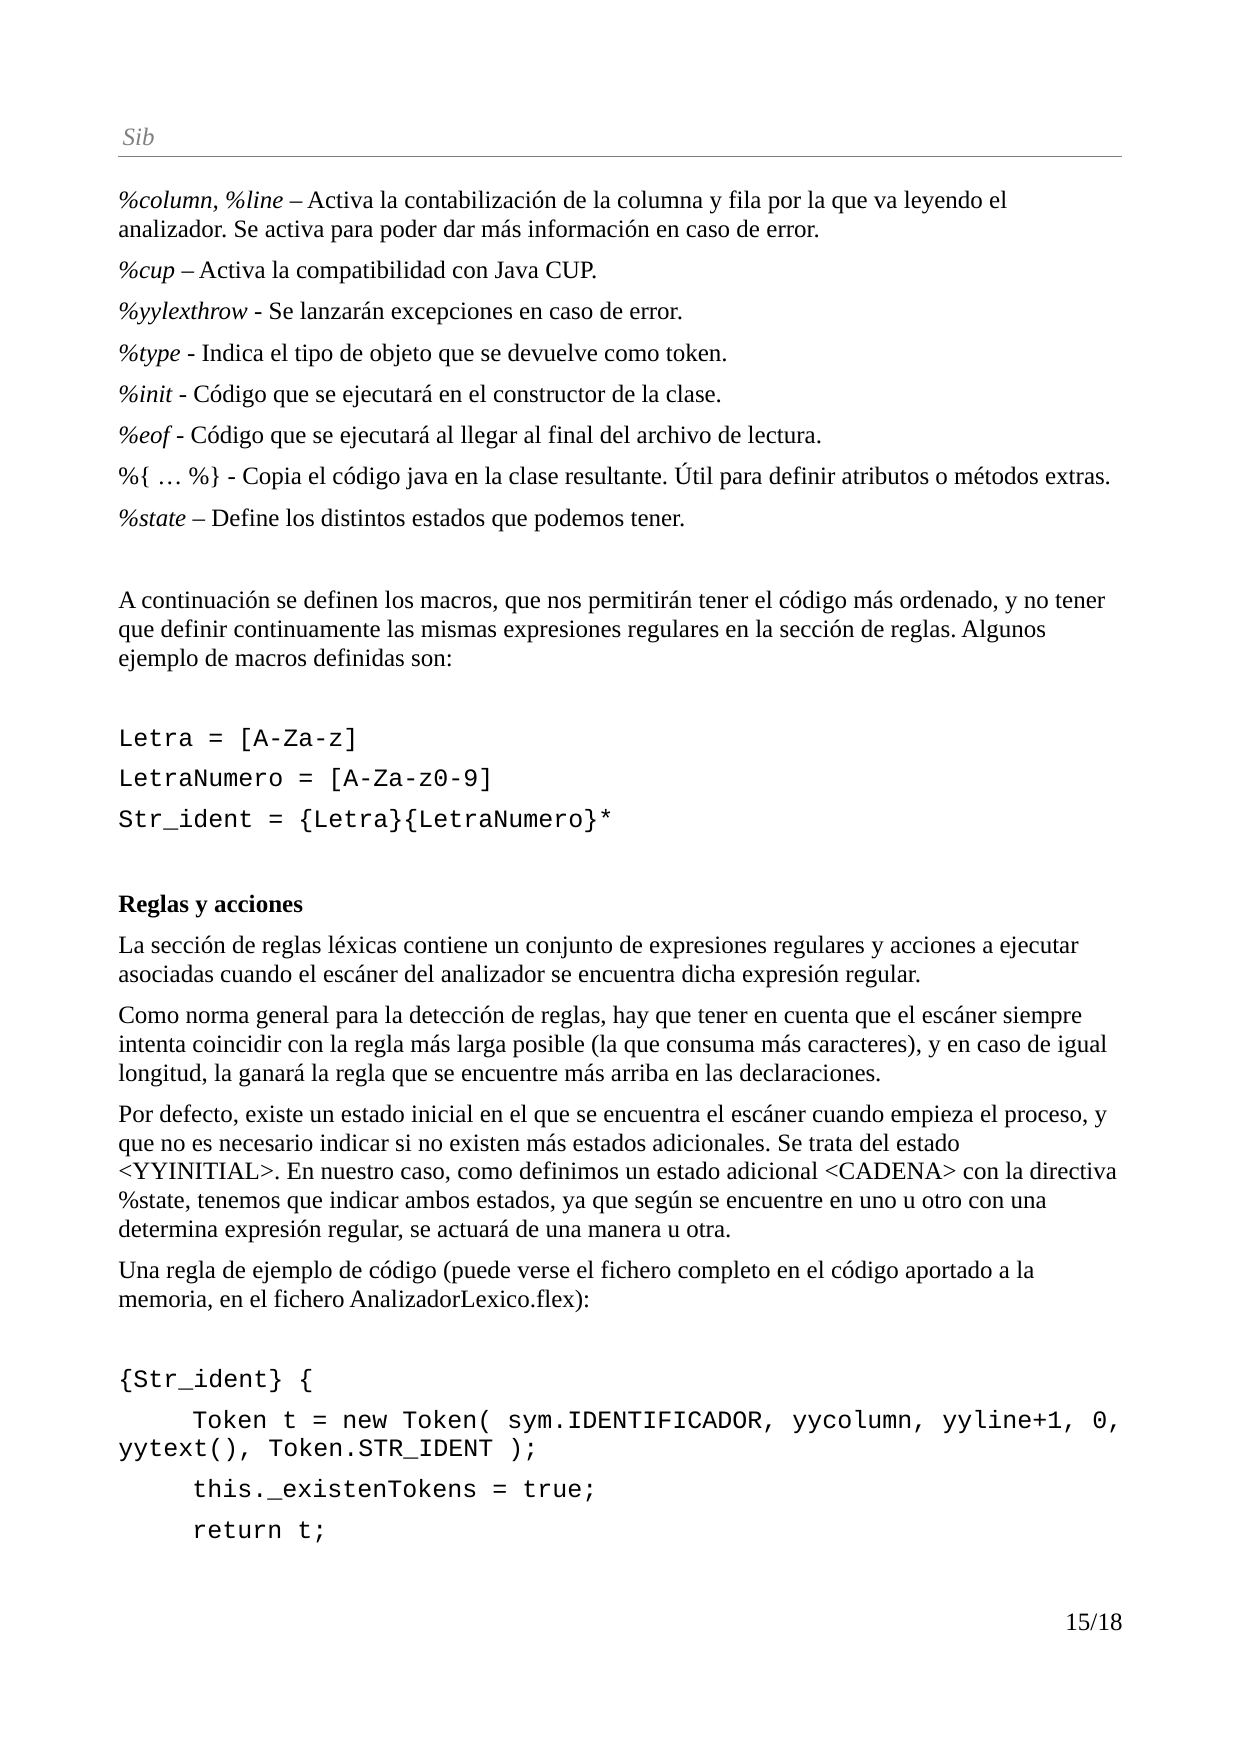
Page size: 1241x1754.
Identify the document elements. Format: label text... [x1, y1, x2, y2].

text A continuación se definen los macros, que nos permitirán tener el código más ordenado, y no tener que definir continuamente las mismas expresiones regulares en la sección de reglas. Algunos ejemplo de macros definidas son: [118, 585, 1122, 671]
text %yylexthrow - Se lanzarán excepciones en caso de error. [118, 296, 1122, 325]
text %type - Indica el tipo de objeto que se devuelve como token. [118, 338, 1122, 366]
text %{ … %} - Copia el código java en la clase resultante. Útil para definir atributos o métodos extras. [118, 461, 1122, 490]
text %column, %line – Activa la contabilización de la columna y fila por la que va leyendo el analizador. Se activa para poder dar más información en caso de error. [118, 185, 1122, 243]
text Reglas y acciones [118, 889, 1122, 918]
text Una regla de ejemplo de código (puede verse el fichero completo en el código aportado a la memoria, en el fichero AnalizadorLexico.flex): [118, 1255, 1122, 1313]
text Token t = new Token( sym.IDENTIFICADOR, yycolumn, yyline+1, 0, yytext(), Token.STR_IDENT ); [118, 1407, 1122, 1464]
text {Str_ident} { [118, 1366, 1122, 1395]
text Como norma general para la detección de reglas, hay que tener en cuenta que el escáner siempre intenta coincidir con la regla más larga posible (la que consuma más caracteres), y en caso de igual longitud, la ganará la regla que se encuentre más arriba en las declaraciones. [118, 1000, 1122, 1086]
text La sección de reglas léxicas contiene un conjunto de expresiones regulares y acciones a ejecutar asociadas cuando el escáner del analizador se encuentra dicha expresión regular. [118, 930, 1122, 988]
text %state – Define los distintos estados que podemos tener. [118, 503, 1122, 531]
text %init - Código que se ejecutará en el constructor de la clase. [118, 379, 1122, 408]
text %eof - Código que se ejecutará al llegar al final del archivo de lectura. [118, 420, 1122, 449]
text %cup – Activa la compatibilidad con Java CUP. [118, 255, 1122, 284]
text Str_ident = {Letra}{LetraNumero}* [118, 807, 1122, 835]
text Letra = [A-Za-z] [118, 725, 1122, 753]
text return t; [118, 1517, 1122, 1546]
text LetraNumero = [A-Za-z0-9] [118, 766, 1122, 794]
text this._existenTokens = true; [118, 1476, 1122, 1505]
text Por defecto, existe un estado inicial en el que se encuentra el escáner cuando empieza el proceso, y que no es necesario indicar si no existen más estados adicionales. Se trata del estado <YYINITIAL>. En nuestro caso, como definimos un estado adicional <CADENA> con la directiva %state, tenemos que indicar ambos estados, ya que según se encuentre en uno u otro con una determina expresión regular, se actuará de una manera u otra. [118, 1099, 1122, 1243]
